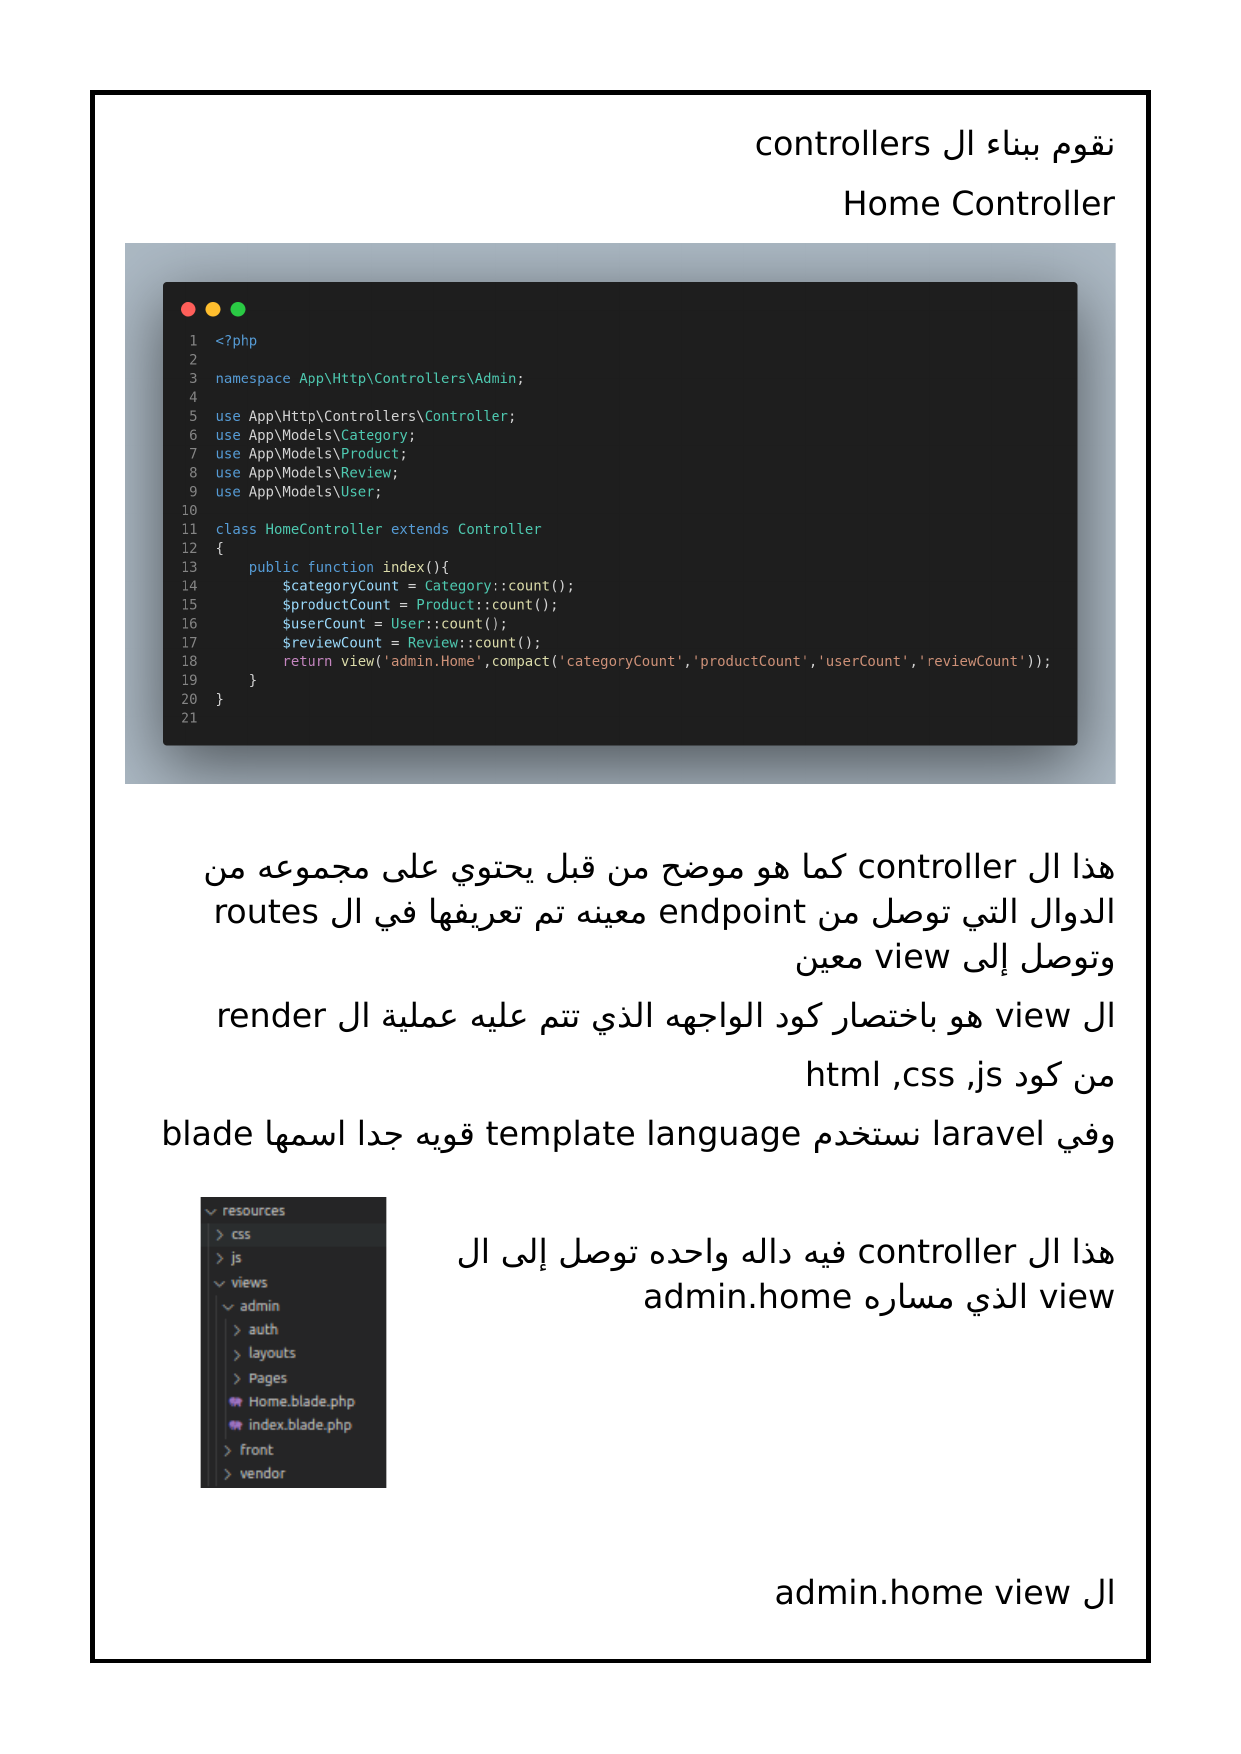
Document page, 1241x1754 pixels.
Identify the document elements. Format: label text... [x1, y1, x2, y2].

text [125, 1233, 200, 1316]
text Home Controller [125, 184, 1116, 223]
text نقوم ببناء ال controllers [125, 125, 1116, 164]
text ال admin.home view [125, 1573, 1116, 1612]
text ال view هو باختصار كود الواجهه الذي تتم عليه عملية ال render [125, 996, 1116, 1035]
text هذا ال controller كما هو موضح من قبل يحتوي على مجموعه من الدوال التي توصل من endpoint معينه تم تعريفها في ال routes وتوصل إلى view معين [125, 848, 1116, 976]
text من كود html ,css ,js [125, 1056, 1116, 1094]
text هذا ال controller فيه داله واحده توصل إلى ال view الذي مساره admin.home [387, 1233, 1116, 1316]
picture [125, 243, 1116, 784]
picture [200, 1197, 387, 1488]
text وفي laravel نستخدم template language قويه جدا اسمها blade [125, 1115, 1116, 1153]
